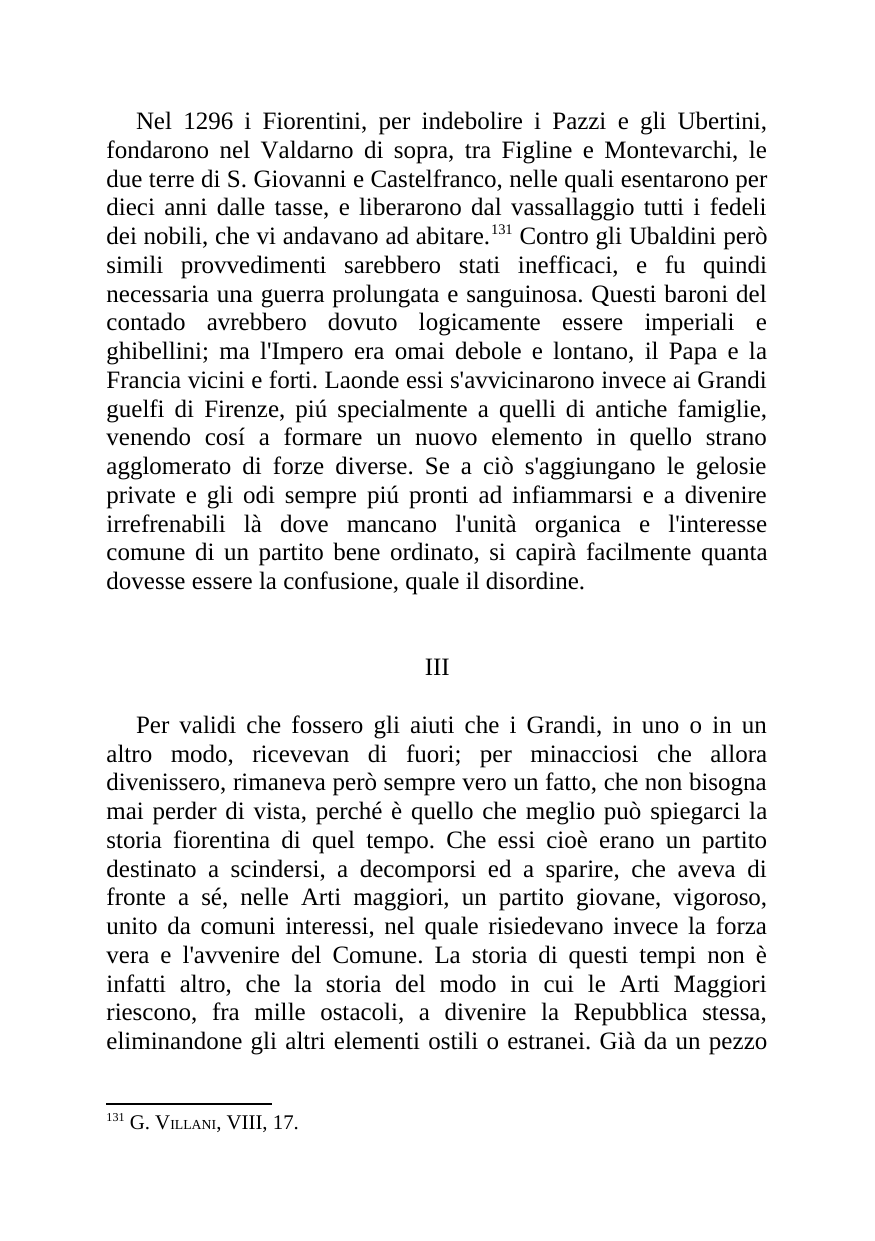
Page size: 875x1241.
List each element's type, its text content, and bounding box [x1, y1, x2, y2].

text III [106, 652, 768, 681]
text Nel 1296 i Fiorentini, per indebolire i Pazzi e gli Ubertini, fondarono nel Valdarno di sopra, tra Figline e Montevarchi, le due terre di S. Giovanni e Castelfranco, nelle quali esentarono per dieci anni dalle tasse, e liberarono dal vassallaggio tutti i fedeli dei nobili, che vi andavano ad abitare. Contro gli Ubaldini però simili provvedimenti sarebbero stati inefficaci, e fu quindi necessaria una guerra prolungata e sanguinosa. Questi baroni del contado avrebbero dovuto logicamente essere imperiali e ghibellini; ma l'Impero era omai debole e lontano, il Papa e la Francia vicini e forti. Laonde essi s'avvicinarono invece ai Grandi guelfi di Firenze, piú specialmente a quelli di antiche famiglie, venendo cosí a formare un nuovo elemento in quello strano agglomerato di forze diverse. Se a ciò s'aggiungano le gelosie private e gli odi sempre piú pronti ad infiammarsi e a divenire irrefrenabili là dove mancano l'unità organica e l'interesse comune di un partito bene ordinato, si capirà facilmente quanta dovesse essere la confusione, quale il disordine. [106, 106, 768, 595]
text G. Villani, VIII, 17. [106, 1110, 768, 1134]
text Per validi che fossero gli aiuti che i Grandi, in uno o in un altro modo, ricevevan di fuori; per minacciosi che allora divenissero, rimaneva però sempre vero un fatto, che non bisogna mai perder di vista, perché è quello che meglio può spiegarci la storia fiorentina di quel tempo. Che essi cioè erano un partito destinato a scindersi, a decomporsi ed a sparire, che aveva di fronte a sé, nelle Arti maggiori, un partito giovane, vigoroso, unito da comuni interessi, nel quale risiedevano invece la forza vera e l'avvenire del Comune. La storia di questi tempi non è infatti altro, che la storia del modo in cui le Arti Maggiori riescono, fra mille ostacoli, a divenire la Repubblica stessa, eliminandone gli altri elementi ostili o estranei. Già da un pezzo [106, 710, 768, 1055]
